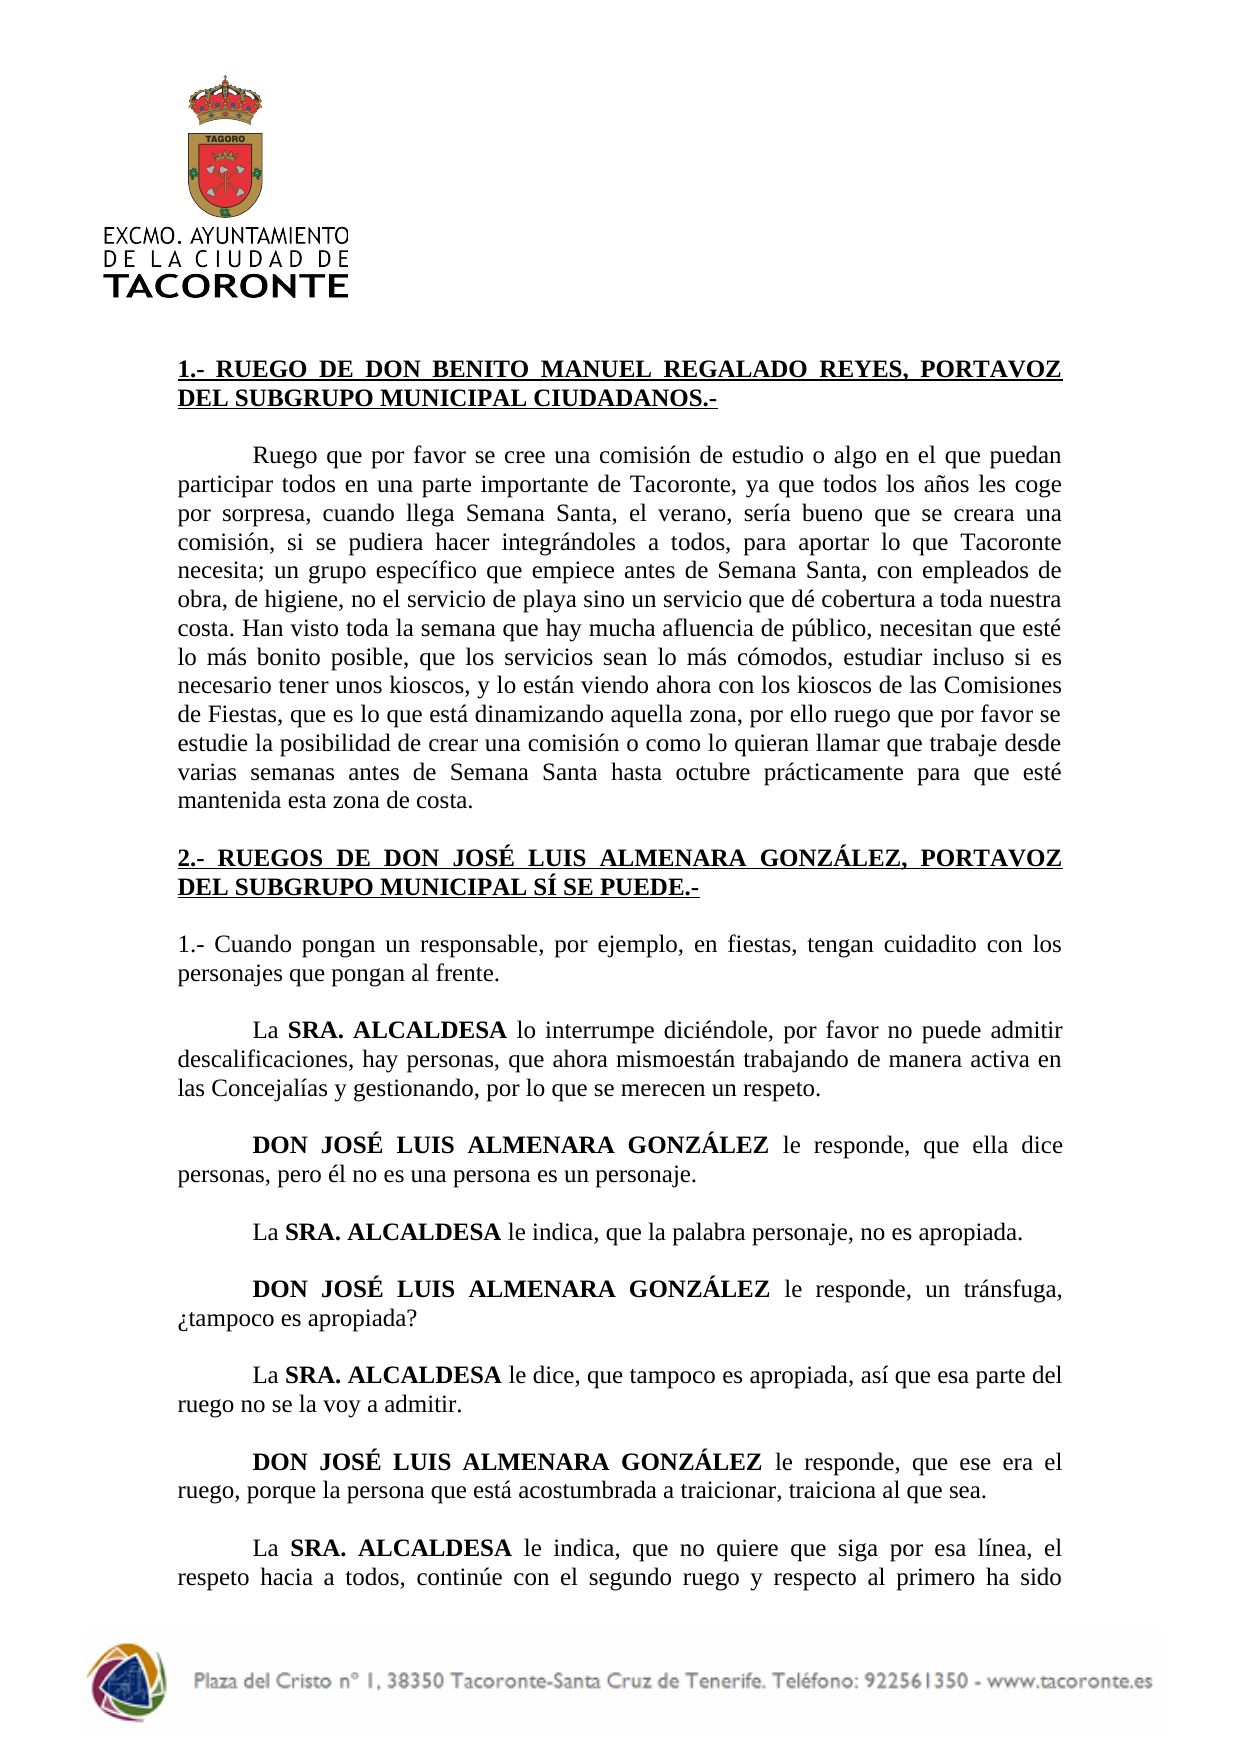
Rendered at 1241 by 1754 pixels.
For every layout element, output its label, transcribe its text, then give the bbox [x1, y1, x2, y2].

text Ruego que por favor se cree una comisión de estudio o algo en el que puedan participar todos en una parte importante de Tacoronte, ya que todos los años les coge por sorpresa, cuando llega Semana Santa, el verano, sería bueno que se creara una comisión, si se pudiera hacer integrándoles a todos, para aportar lo que Tacoronte necesita; un grupo específico que empiece antes de Semana Santa, con empleados de obra, de higiene, no el servicio de playa sino un servicio que dé cobertura a toda nuestra costa. Han visto toda la semana que hay mucha afluencia de público, necesitan que esté lo más bonito posible, que los servicios sean lo más cómodos, estudiar incluso si es necesario tener unos kioscos, y lo están viendo ahora con los kioscos de las Comisiones de Fiestas, que es lo que está dinamizando aquella zona, por ello ruego que por favor se estudie la posibilidad de crear una comisión o como lo quieran llamar que trabaje desde varias semanas antes de Semana Santa hasta octubre prácticamente para que esté mantenida esta zona de costa. [177, 440, 1063, 814]
text 1.- RUEGO DE DON BENITO MANUEL REGALADO REYES, PORTAVOZ [177, 354, 1063, 379]
text La SRA. ALCALDESA le indica, que la palabra personaje, no es apropiada. [177, 1217, 1063, 1245]
text DON JOSÉ LUIS ALMENARA GONZÁLEZ le responde, un tránsfuga, ¿tampoco es apropiada? [177, 1274, 1063, 1332]
picture [103, 75, 348, 298]
text La SRA. ALCALDESA le indica, que no quiere que siga por esa línea, el respeto hacia a todos, continúe con el segundo ruego y respecto al primero ha sido [177, 1533, 1063, 1590]
text DON JOSÉ LUIS ALMENARA GONZÁLEZ le responde, que ese era el ruego, porque la persona que está acostumbrada a traicionar, traiciona al que sea. [177, 1447, 1063, 1504]
text 2.- RUEGOS DE DON JOSÉ LUIS ALMENARA GONZÁLEZ, PORTAVOZ [177, 843, 1063, 868]
picture [80, 1630, 1163, 1737]
text La SRA. ALCALDESA lo interrumpe diciéndole, por favor no puede admitir descalificaciones, hay personas, que ahora mismoestán trabajando de manera activa en las Concejalías y gestionando, por lo que se merecen un respeto. [177, 1015, 1063, 1102]
text 1.- Cuando pongan un responsable, por ejemplo, en fiestas, tengan cuidadito con los personajes que pongan al frente. [177, 929, 1063, 987]
text La SRA. ALCALDESA le dice, que tampoco es apropiada, así que esa parte del ruego no se la voy a admitir. [177, 1360, 1063, 1418]
text DEL SUBGRUPO MUNICIPAL SÍ SE PUEDE.- [177, 869, 1063, 900]
text DON JOSÉ LUIS ALMENARA GONZÁLEZ le responde, que ella dice personas, pero él no es una persona es un personaje. [177, 1130, 1063, 1188]
text DEL SUBGRUPO MUNICIPAL CIUDADANOS.- [177, 380, 1063, 412]
